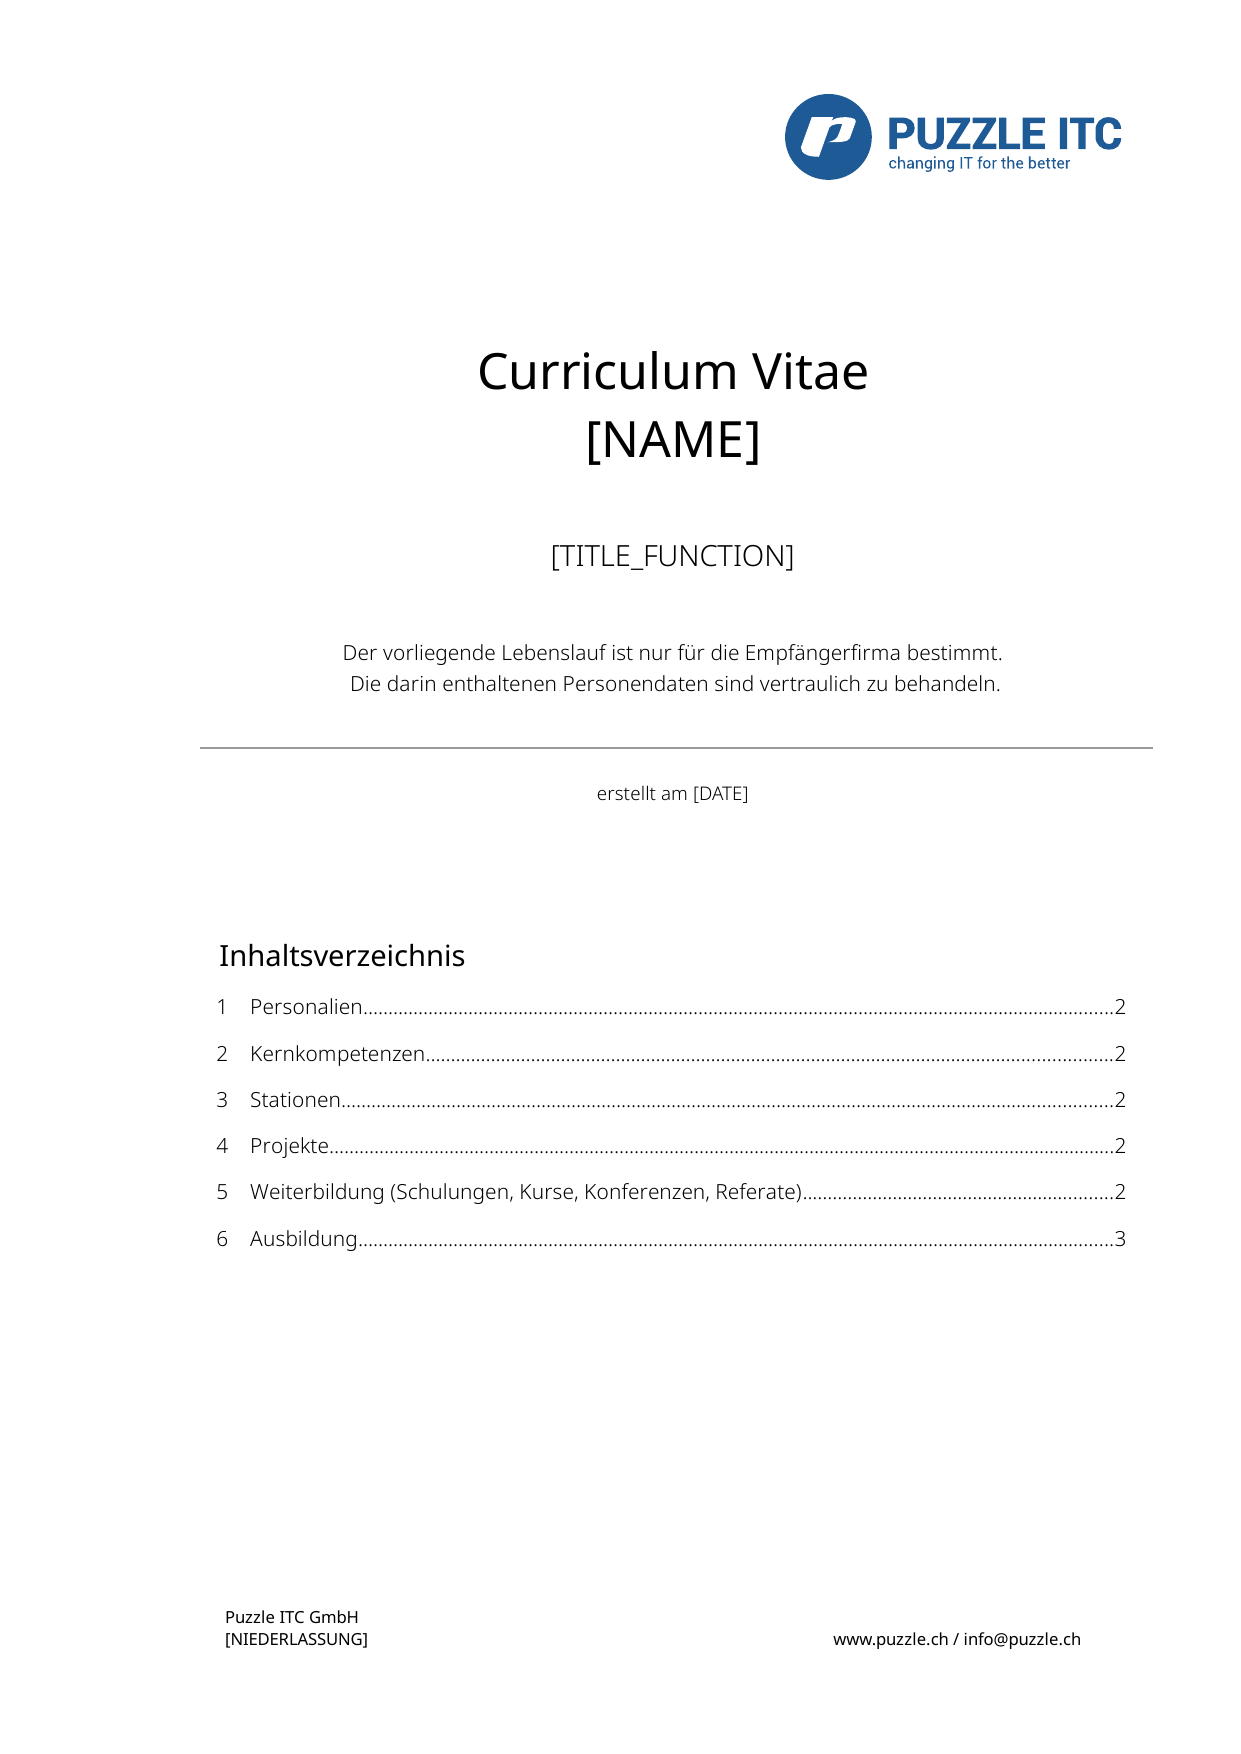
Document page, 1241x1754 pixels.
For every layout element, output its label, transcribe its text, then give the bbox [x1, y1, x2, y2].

text 2 Kernkompetenzen 2 [216, 1038, 1126, 1067]
text 6 Ausbildung 3 [216, 1223, 1126, 1252]
text 1 Personalien 2 [216, 992, 1126, 1021]
text 3 Stationen 2 [216, 1085, 1126, 1113]
text Curriculum Vitae [NAME] [218, 336, 1127, 472]
subtitle Inhaltsverzeichnis [219, 935, 1126, 974]
text erstellt am [DATE] [219, 780, 1126, 806]
text 5 Weiterbildung (Schulungen, Kurse, Konferenzen, Referate) 2 [216, 1177, 1126, 1206]
text Die darin enthaltenen Personendaten sind vertraulich zu behandeln. [299, 669, 1052, 698]
text Der vorliegende Lebenslauf ist nur für die Empfängerfirma bestimmt. [299, 638, 1052, 666]
text 4 Projekte 2 [216, 1131, 1126, 1159]
text [TITLE_FUNCTION] [219, 535, 1126, 575]
